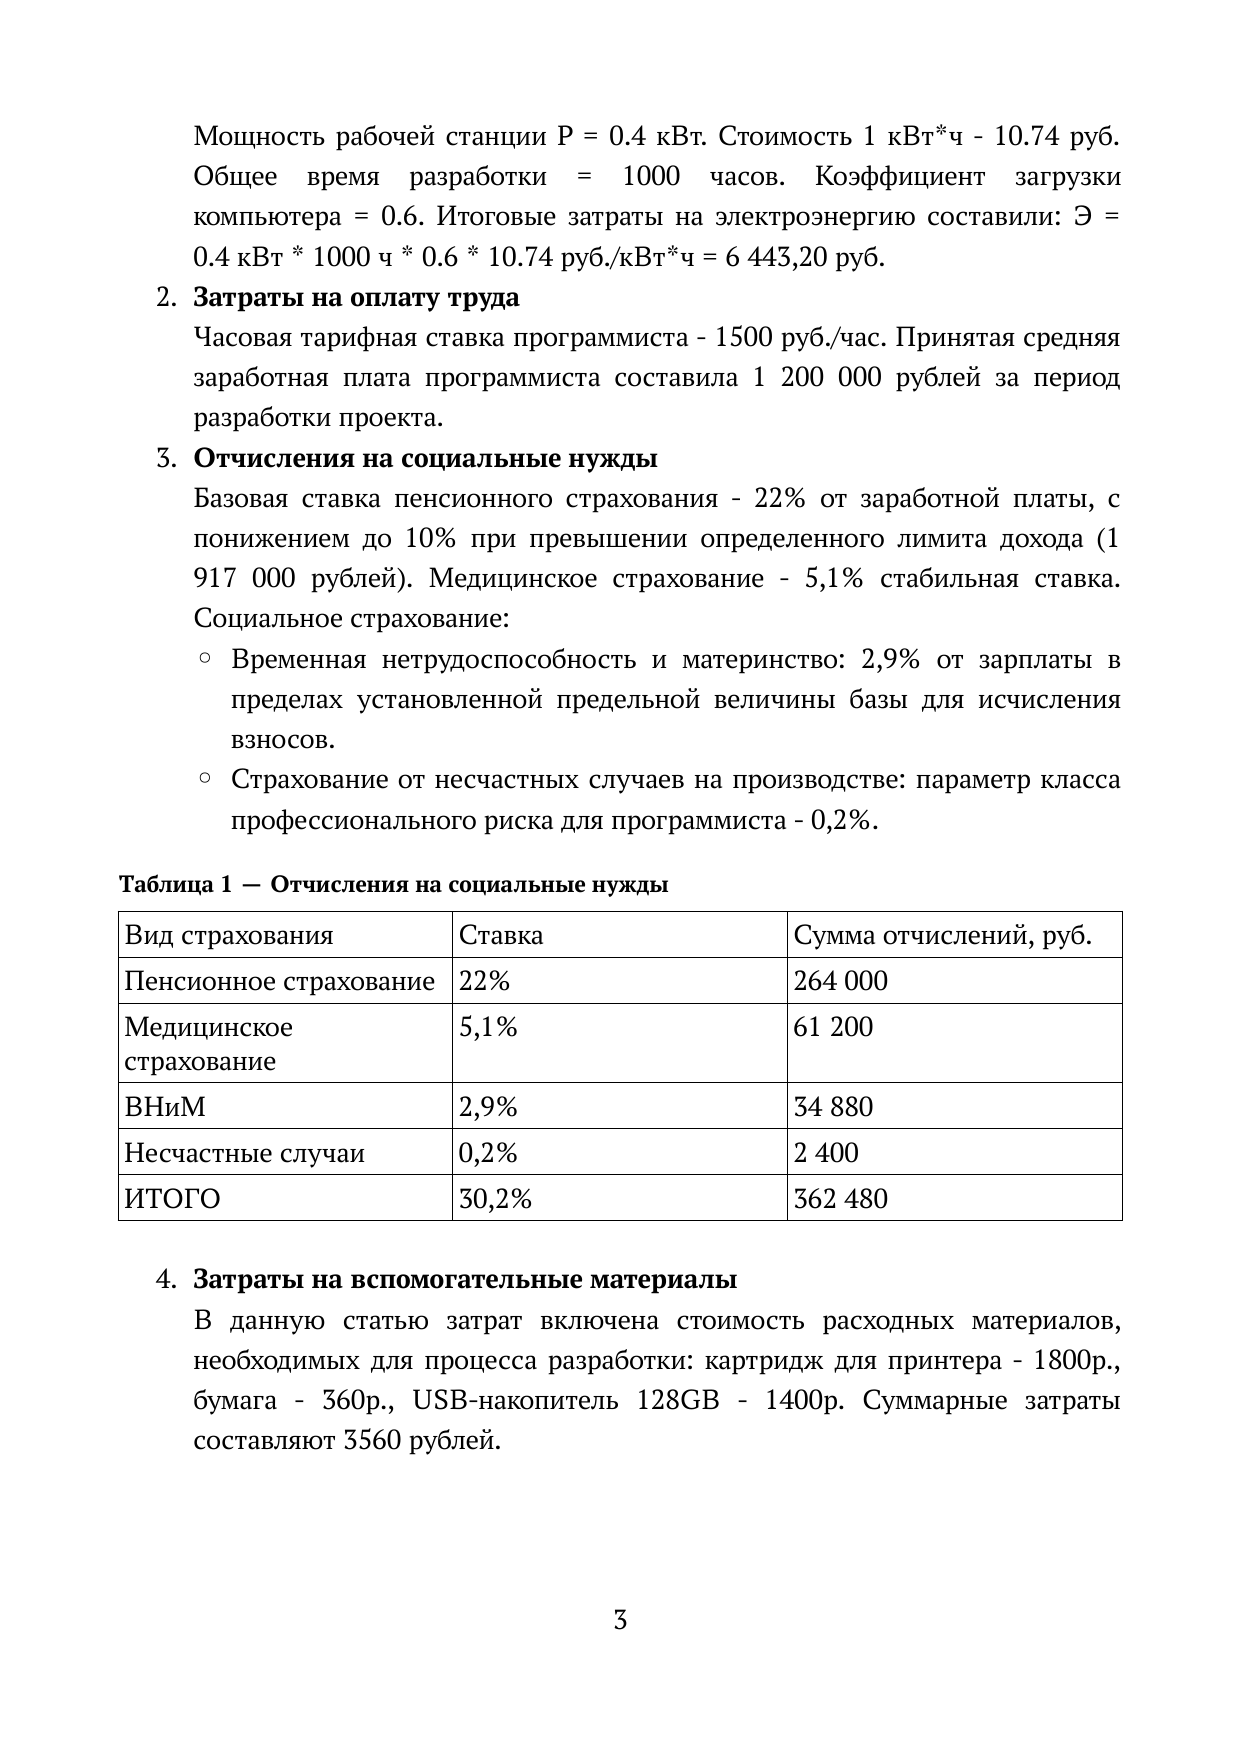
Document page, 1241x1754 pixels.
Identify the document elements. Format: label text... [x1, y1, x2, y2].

table_cell ВНиМ [119, 1083, 452, 1128]
table_cell 0,2% [453, 1129, 787, 1174]
table_cell 362 480 [788, 1175, 1122, 1220]
table_cell 61 200 [788, 1004, 1122, 1082]
table_cell ИТОГО [119, 1175, 452, 1220]
table_cell Медицинское страхование [119, 1004, 452, 1082]
table_cell 264 000 [788, 958, 1122, 1003]
list Затраты на оплату труда [156, 279, 1122, 312]
table_header Сумма отчислений, руб. [788, 912, 1122, 957]
list Затраты на вспомогательные материалы [156, 1262, 1122, 1295]
list Базовая ставка пенсионного страхования - 22% от заработной платы, с понижением до 10% при превышении определенного лимита дохода (1 917 000 рублей). Медицинское страхование - 5,1% стабильная ставка. Социальное страхование: [156, 480, 1122, 634]
text Таблица 1 — Отчисления на социальные нужды [118, 869, 1122, 898]
list Мощность рабочей станции P = 0.4 кВт. Стоимость 1 кВт*ч - 10.74 руб. Общее время разработки = 1000 часов. Коэффициент загрузки компьютера = 0.6. Итоговые затраты на электроэнергию составили: Э = 0.4 кВт * 1000 ч * 0.6 * 10.74 руб./кВт*ч = 6 443,20 руб. [156, 118, 1122, 272]
table_cell 30,2% [453, 1175, 787, 1220]
table_cell Пенсионное страхование [119, 958, 452, 1003]
list Отчисления на социальные нужды [156, 440, 1122, 473]
table_cell Несчастные случаи [119, 1129, 452, 1174]
table_cell 5,1% [453, 1004, 787, 1082]
table_cell 2 400 [788, 1129, 1122, 1174]
list Страхование от несчастных случаев на производстве: параметр класса профессионального риска для программиста - 0,2%. [193, 762, 1122, 835]
list Временная нетрудоспособность и материнство: 2,9% от зарплаты в пределах установленной предельной величины базы для исчисления взносов. [193, 641, 1122, 755]
table_cell 34 880 [788, 1083, 1122, 1128]
table_cell 2,9% [453, 1083, 787, 1128]
table_header Ставка [453, 912, 787, 957]
list В данную статью затрат включена стоимость расходных материалов, необходимых для процесса разработки: картридж для принтера - 1800р., бумага - 360р., USB-накопитель 128GB - 1400р. Суммарные затраты составляют 3560 рублей. [156, 1302, 1122, 1456]
table_header Вид страхования [119, 912, 452, 957]
list Часовая тарифная ставка программиста - 1500 руб./час. Принятая средняя заработная плата программиста составила 1 200 000 рублей за период разработки проекта. [156, 319, 1122, 433]
table_cell 22% [453, 958, 787, 1003]
